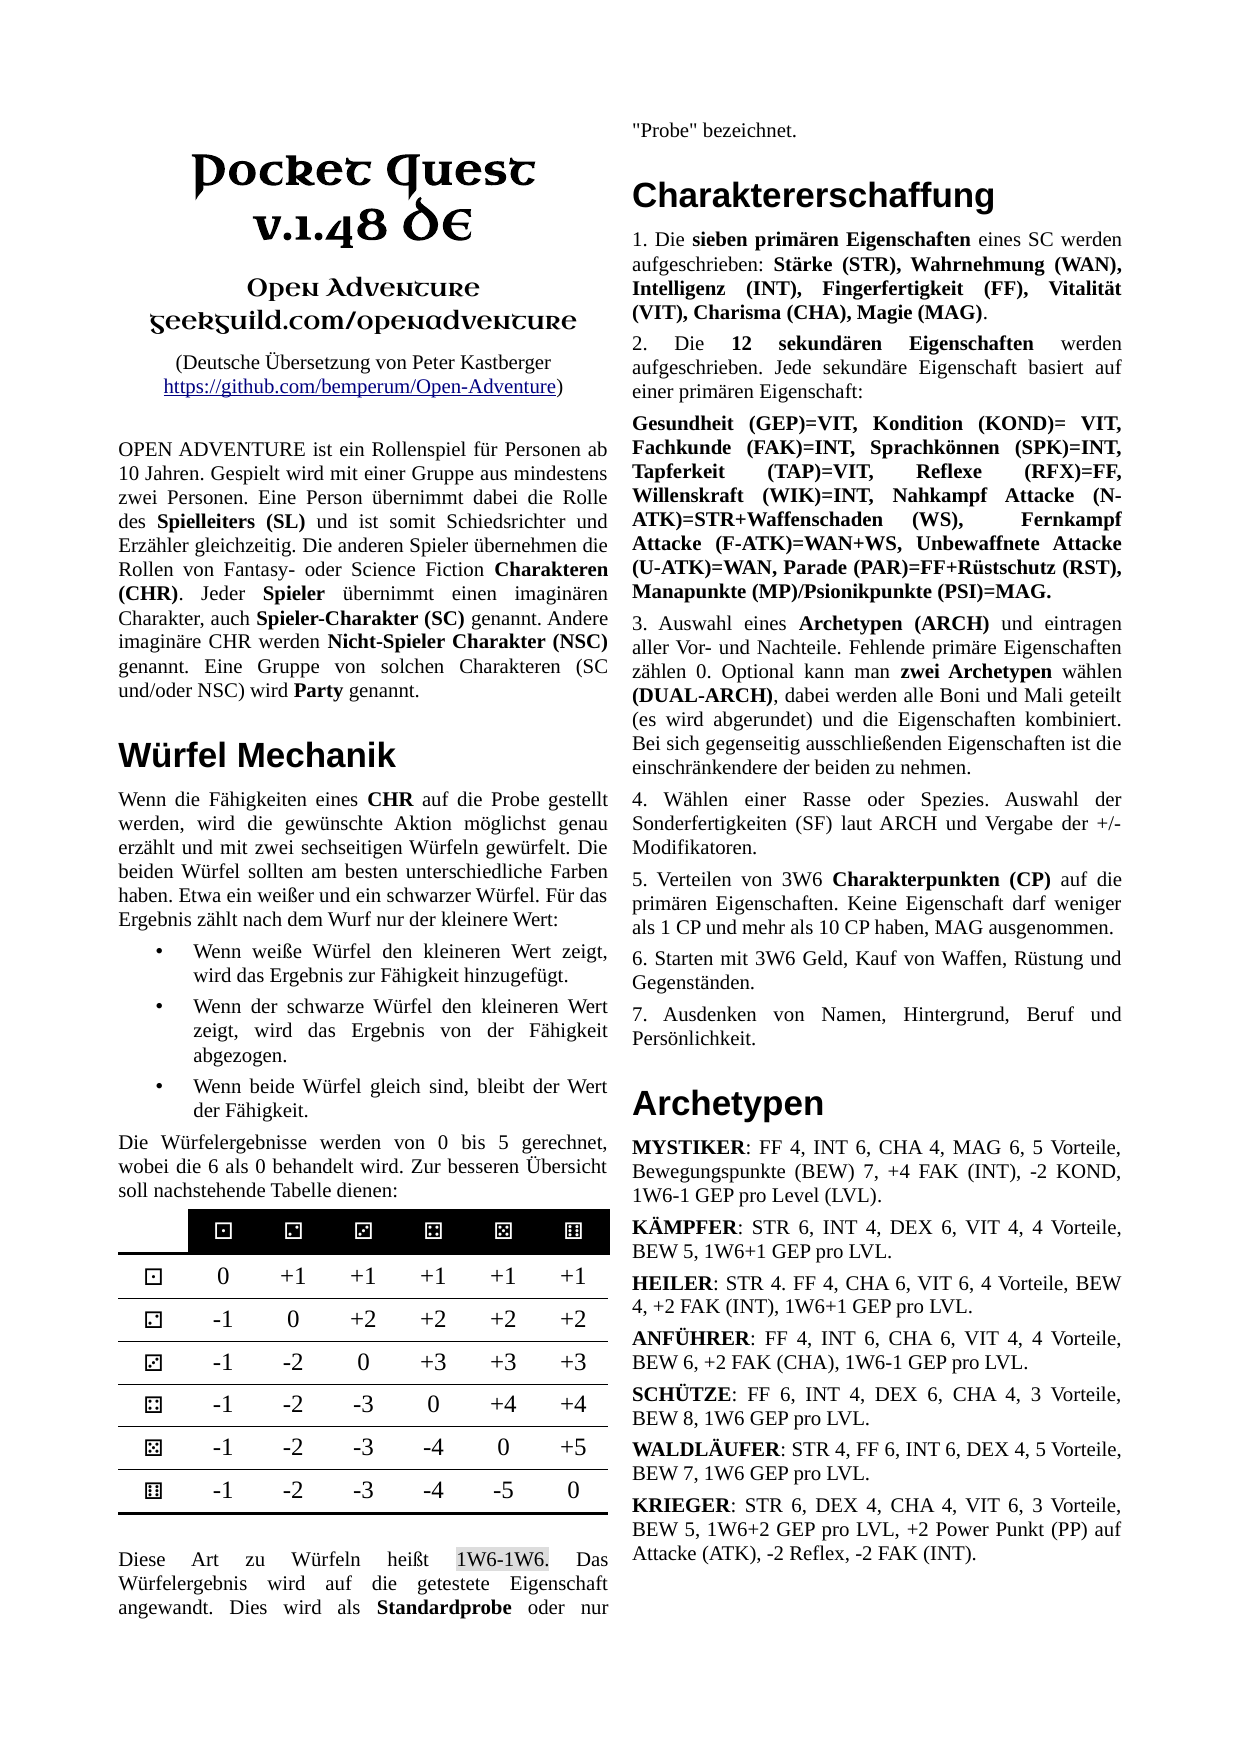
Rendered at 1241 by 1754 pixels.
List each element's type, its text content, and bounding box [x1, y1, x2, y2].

table_cell +2 [328, 1299, 398, 1341]
text HEILER: STR 4. FF 4, CHA 6, VIT 6, 4 Vorteile, BEW 4, +2 FAK (INT), 1W6+1 GEP pro LVL. [632, 1270, 1122, 1318]
table_cell -2 [258, 1385, 328, 1426]
table_cell +2 [538, 1299, 608, 1341]
text OPEN ADVENTURE ist ein Rollenspiel für Personen ab 10 Jahren. Gespielt wird mit einer Gruppe aus mindestens zwei Personen. Eine Person übernimmt dabei die Rolle des Spielleiters (SL) und ist somit Schiedsrichter und Erzähler gleichzeitig. Die anderen Spieler übernehmen die Rollen von Fantasy- oder Science Fiction Charakteren (CHR). Jeder Spieler übernimmt einen imaginären Charakter, auch Spieler-Charakter (SC) genannt. Andere imaginäre CHR werden Nicht-Spieler Charakter (NSC) genannt. Eine Gruppe von solchen Charakteren (SC und/oder NSC) wird Party genannt. [118, 437, 608, 702]
table_cell ⚄ [118, 1427, 188, 1469]
table_cell -3 [328, 1427, 398, 1469]
table_cell +4 [468, 1385, 538, 1426]
table_cell ⚅ [118, 1470, 188, 1512]
table_header ⚂ [328, 1209, 398, 1252]
title Pocket Quest v.1.48 DE [118, 143, 608, 253]
list Wenn weiße Würfel den kleineren Wert zeigt, wird das Ergebnis zur Fähigkeit hinzugefügt. [156, 939, 608, 987]
text WALDLÄUFER: STR 4, FF 6, INT 6, DEX 4, 5 Vorteile, BEW 7, 1W6 GEP pro LVL. [632, 1437, 1122, 1485]
table_cell -4 [398, 1470, 468, 1512]
text KÄMPFER: STR 6, INT 4, DEX 6, VIT 4, 4 Vorteile, BEW 5, 1W6+1 GEP pro LVL. [632, 1215, 1122, 1263]
table_cell +1 [468, 1255, 538, 1298]
table_cell 0 [468, 1427, 538, 1469]
table_cell -1 [188, 1385, 258, 1426]
text 7. Ausdenken von Namen, Hintergrund, Beruf und Persönlichkeit. [632, 1002, 1122, 1050]
list Wenn beide Würfel gleich sind, bleibt der Wert der Fähigkeit. [156, 1074, 608, 1122]
text KRIEGER: STR 6, DEX 4, CHA 4, VIT 6, 3 Vorteile, BEW 5, 1W6+2 GEP pro LVL, +2 Power Punkt (PP) auf Attacke (ATK), -2 Reflex, -2 FAK (INT). [632, 1493, 1122, 1565]
subtitle Open Adventure geekguild.com/openadventure [118, 271, 608, 337]
text 4. Wählen einer Rasse oder Spezies. Auswahl der Sonderfertigkeiten (SF) laut ARCH und Vergabe der +/- Modifikatoren. [632, 787, 1122, 859]
table_header ⚁ [258, 1209, 328, 1252]
table_cell +3 [398, 1342, 468, 1383]
table_cell 0 [398, 1385, 468, 1426]
table_header ⚅ [538, 1209, 607, 1252]
table_cell +3 [538, 1342, 608, 1383]
table_cell 0 [188, 1255, 258, 1298]
text 5. Verteilen von 3W6 Charakterpunkten (CP) auf die primären Eigenschaften. Keine Eigenschaft darf weniger als 1 CP und mehr als 10 CP haben, MAG ausgenommen. [632, 866, 1122, 939]
text 3. Auswahl eines Archetypen (ARCH) und eintragen aller Vor- und Nachteile. Fehlende primäre Eigenschaften zählen 0. Optional kann man zwei Archetypen wählen (DUAL-ARCH), dabei werden alle Boni und Mali geteilt (es wird abgerundet) und die Eigenschaften kombiniert. Bei sich gegenseitig ausschließenden Eigenschaften ist die einschränkendere der beiden zu nehmen. [632, 611, 1122, 779]
table_cell +1 [398, 1255, 468, 1298]
table_cell +1 [328, 1255, 398, 1298]
table_cell ⚀ [118, 1255, 188, 1298]
text 6. Starten mit 3W6 Geld, Kauf von Waffen, Rüstung und Gegenständen. [632, 946, 1122, 994]
text (Deutsche Übersetzung von Peter Kastberger https://github.com/bemperum/Open-Adventure) [118, 350, 608, 398]
table_cell +1 [538, 1255, 608, 1298]
table_cell 0 [538, 1470, 608, 1512]
table_header ⚄ [468, 1209, 538, 1252]
table_cell +5 [538, 1427, 608, 1469]
text Wenn die Fähigkeiten eines CHR auf die Probe gestellt werden, wird die gewünschte Aktion möglichst genau erzählt und mit zwei sechseitigen Würfeln gewürfelt. Die beiden Würfel sollten am besten unterschiedliche Farben haben. Etwa ein weißer und ein schwarzer Würfel. Für das Ergebnis zählt nach dem Wurf nur der kleinere Wert: [118, 787, 608, 931]
text Diese Art zu Würfeln heißt 1W6-1W6. Das Würfelergebnis wird auf die getestete Eigenschaft angewandt. Dies wird als Standardprobe oder nur [118, 1547, 608, 1619]
subtitle Archetypen [632, 1082, 1122, 1123]
subtitle Würfel Mechanik [118, 734, 608, 774]
text 2. Die 12 sekundären Eigenschaften werden aufgeschrieben. Jede sekundäre Eigenschaft basiert auf einer primären Eigenschaft: [632, 331, 1122, 403]
table_cell ⚁ [118, 1299, 188, 1341]
table_cell 0 [258, 1299, 328, 1341]
table_header ⚃ [398, 1209, 468, 1252]
table_cell +4 [538, 1385, 608, 1426]
table_cell -2 [258, 1470, 328, 1512]
table_header ⚀ [188, 1209, 258, 1252]
text ANFÜHRER: FF 4, INT 6, CHA 6, VIT 4, 4 Vorteile, BEW 6, +2 FAK (CHA), 1W6-1 GEP pro LVL. [632, 1326, 1122, 1374]
table_cell -2 [258, 1427, 328, 1469]
text MYSTIKER: FF 4, INT 6, CHA 4, MAG 6, 5 Vorteile, Bewegungspunkte (BEW) 7, +4 FAK (INT), -2 KOND, 1W6-1 GEP pro Level (LVL). [632, 1135, 1122, 1207]
table_cell ⚃ [118, 1385, 188, 1426]
text Gesundheit (GEP)=VIT, Kondition (KOND)= VIT, Fachkunde (FAK)=INT, Sprachkönnen (SPK)=INT, Tapferkeit (TAP)=VIT, Reflexe (RFX)=FF, Willenskraft (WIK)=INT, Nahkampf Attacke (N-ATK)=STR+Waffenschaden (WS), Fernkampf Attacke (F-ATK)=WAN+WS, Unbewaffnete Attacke (U-ATK)=WAN, Parade (PAR)=FF+Rüstschutz (RST), Manapunkte (MP)/Psionikpunkte (PSI)=MAG. [632, 411, 1122, 603]
table_cell -1 [188, 1342, 258, 1383]
table_cell -1 [188, 1470, 258, 1512]
table_cell 0 [328, 1342, 398, 1383]
table_cell -1 [188, 1299, 258, 1341]
text "Probe" bezeichnet. [632, 118, 1122, 142]
text SCHÜTZE: FF 6, INT 4, DEX 6, CHA 4, 3 Vorteile, BEW 8, 1W6 GEP pro LVL. [632, 1382, 1122, 1430]
table_cell -3 [328, 1385, 398, 1426]
table_cell -5 [468, 1470, 538, 1512]
table_cell +2 [398, 1299, 468, 1341]
subtitle Charaktererschaffung [632, 175, 1122, 215]
table_cell +2 [468, 1299, 538, 1341]
text Die Würfelergebnisse werden von 0 bis 5 gerechnet, wobei die 6 als 0 behandelt wird. Zur besseren Übersicht soll nachstehende Tabelle dienen: [118, 1130, 608, 1202]
table_cell -4 [398, 1427, 468, 1469]
text 1. Die sieben primären Eigenschaften eines SC werden aufgeschrieben: Stärke (STR), Wahrnehmung (WAN), Intelligenz (INT), Fingerfertigkeit (FF), Vitalität (VIT), Charisma (CHA), Magie (MAG). [632, 227, 1122, 324]
table_cell -1 [188, 1427, 258, 1469]
table_cell +1 [258, 1255, 328, 1298]
table_cell ⚂ [118, 1342, 188, 1383]
table_header [118, 1209, 188, 1252]
list Wenn der schwarze Würfel den kleineren Wert zeigt, wird das Ergebnis von der Fähigkeit abgezogen. [156, 994, 608, 1067]
table_cell +3 [468, 1342, 538, 1383]
table_cell -3 [328, 1470, 398, 1512]
table_cell -2 [258, 1342, 328, 1383]
